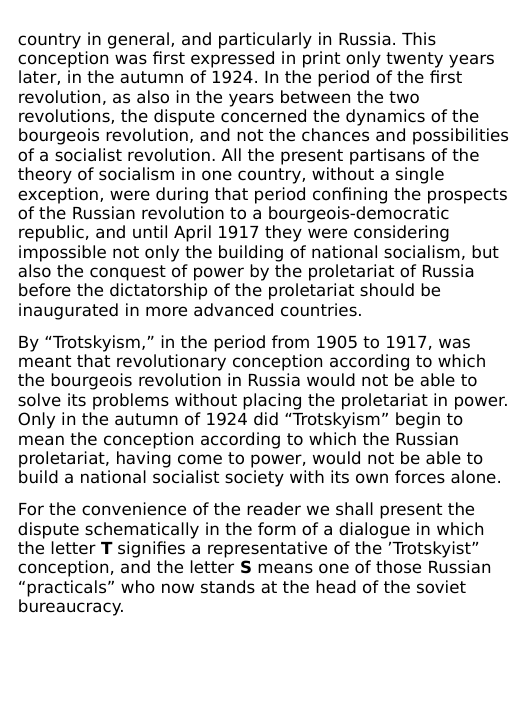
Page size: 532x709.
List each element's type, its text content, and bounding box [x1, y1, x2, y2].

text country in general, and particularly in Russia. This conception was first expressed in print only twenty years later, in the autumn of 1924. In the period of the first revolution, as also in the years between the two revolutions, the dispute concerned the dynamics of the bourgeois revolution, and not the chances and possibilities of a socialist revolution. All the present partisans of the theory of socialism in one country, without a single exception, were during that period confining the prospects of the Russian revolution to a bourgeois-democratic republic, and until April 1917 they were considering impossible not only the building of national socialism, but also the conquest of power by the proletariat of Russia before the dictatorship of the proletariat should be inaugurated in more advanced countries. [18, 29, 514, 320]
text By “Trotskyism,” in the period from 1905 to 1917, was meant that revolutionary conception according to which the bourgeois revolution in Russia would not be able to solve its problems without placing the proletariat in power. Only in the autumn of 1924 did “Trotskyism” begin to mean the conception according to which the Russian proletariat, having come to power, would not be able to build a national socialist society with its own forces alone. [18, 333, 514, 488]
text For the convenience of the reader we shall present the dispute schematically in the form of a dialogue in which the letter T signifies a representative of the ’Trotskyist” conception, and the letter S means one of those Russian “practicals” who now stands at the head of the soviet bureaucracy. [18, 500, 514, 616]
